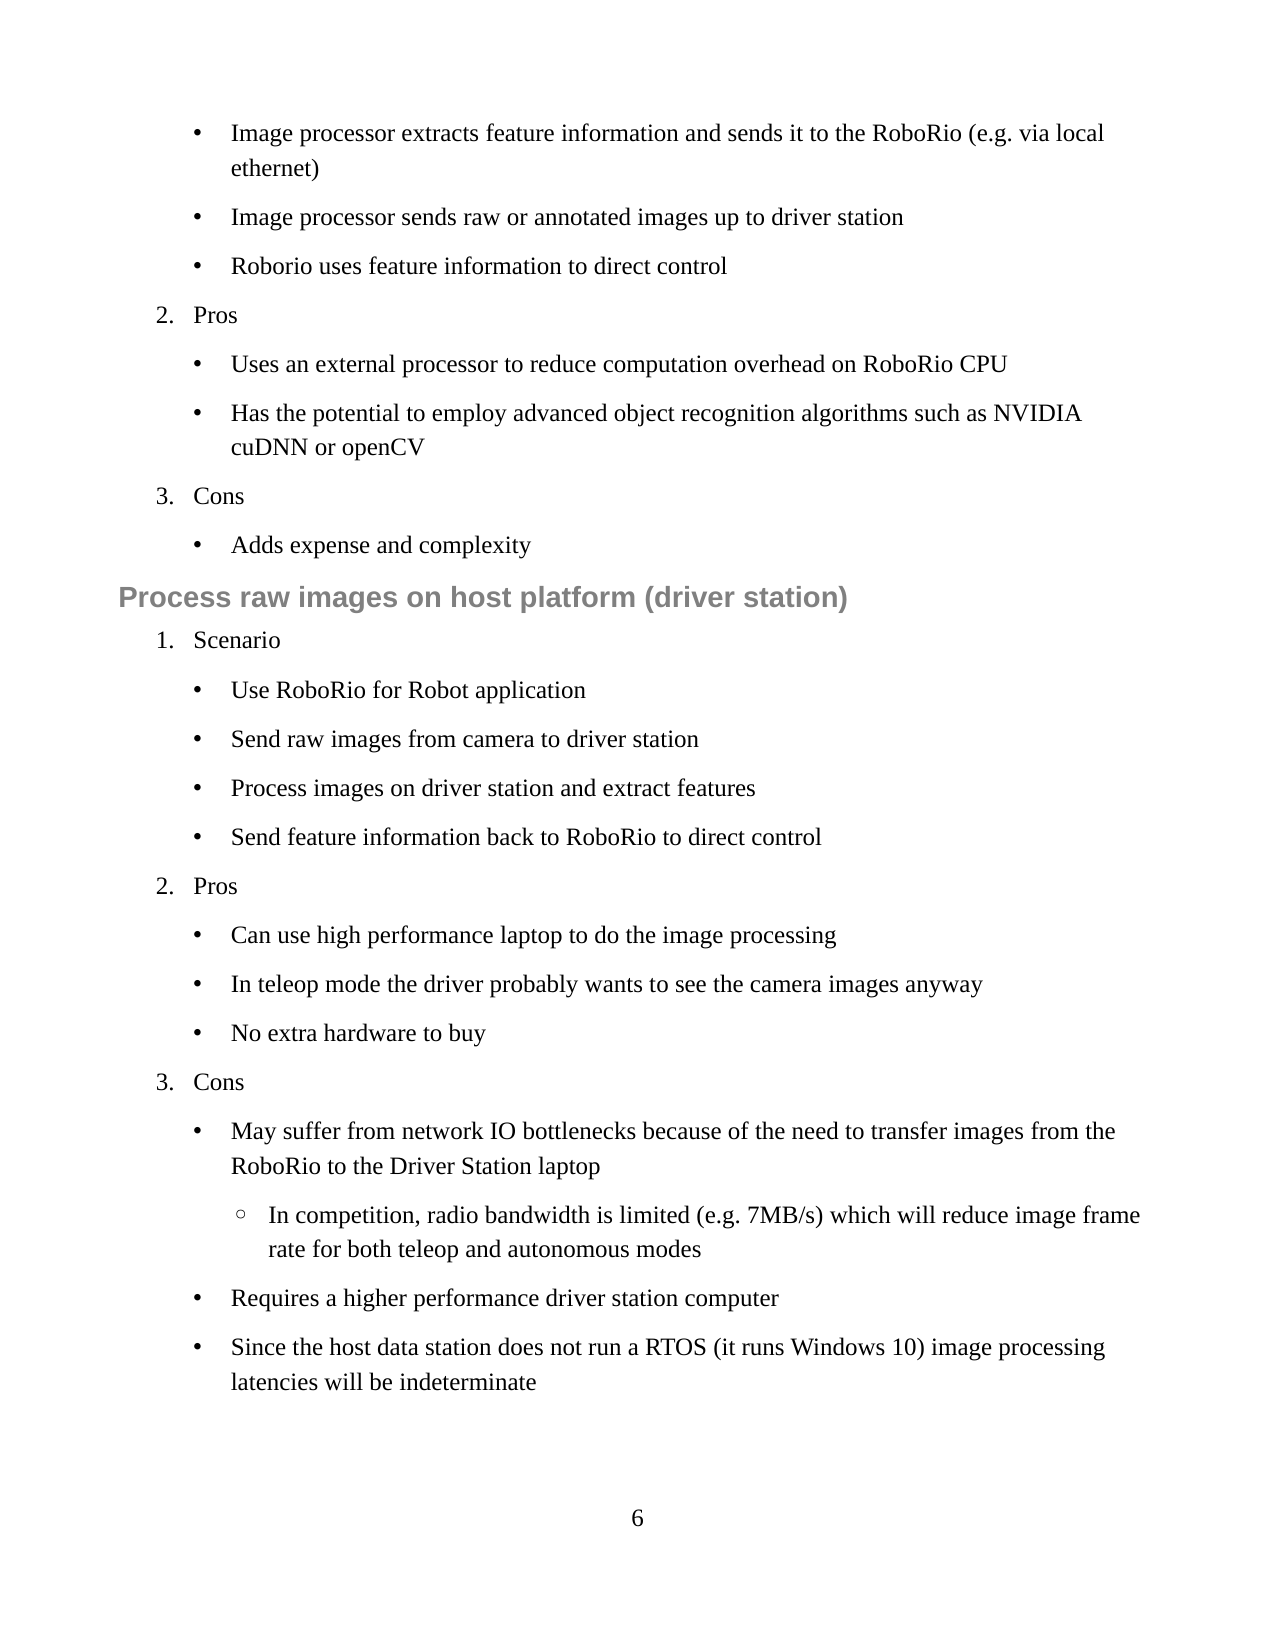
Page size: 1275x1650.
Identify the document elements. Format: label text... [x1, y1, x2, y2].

subtitle Process raw images on host platform (driver station) [118, 579, 1157, 613]
list Roborio uses feature information to direct control [193, 251, 1157, 279]
list Scenario [156, 626, 1157, 654]
list Pros [156, 300, 1157, 328]
list May suffer from network IO bottlenecks because of the need to transfer images from the RoboRio to the Driver Station laptop [193, 1116, 1157, 1179]
list Uses an external processor to reduce computation overhead on RoboRio CPU [193, 349, 1157, 378]
list Process images on driver station and extract features [193, 773, 1157, 802]
list In competition, radio bandwidth is limited (e.g. 7MB/s) which will reduce image frame rate for both teleop and autonomous modes [231, 1200, 1157, 1263]
list Has the potential to employ advanced object recognition algorithms such as NVIDIA cuDNN or openCV [193, 398, 1157, 461]
list Image processor sends raw or annotated images up to driver station [193, 202, 1157, 230]
list Can use high performance laptop to do the image processing [193, 920, 1157, 949]
list Use RoboRio for Robot application [193, 675, 1157, 703]
list Send feature information back to RoboRio to direct control [193, 822, 1157, 851]
list Cons [156, 481, 1157, 510]
list Cons [156, 1067, 1157, 1096]
list Pros [156, 871, 1157, 900]
list Adds expense and complexity [193, 531, 1157, 559]
list Image processor extracts feature information and sends it to the RoboRio (e.g. via local ethernet) [193, 118, 1157, 181]
list Since the host data station does not run a RTOS (it runs Windows 10) image processing latencies will be indeterminate [193, 1332, 1157, 1396]
list In teleop mode the driver probably wants to see the camera images anyway [193, 969, 1157, 998]
list Requires a higher performance driver station computer [193, 1283, 1157, 1312]
list Send raw images from camera to driver station [193, 724, 1157, 752]
list No extra hardware to buy [193, 1018, 1157, 1047]
